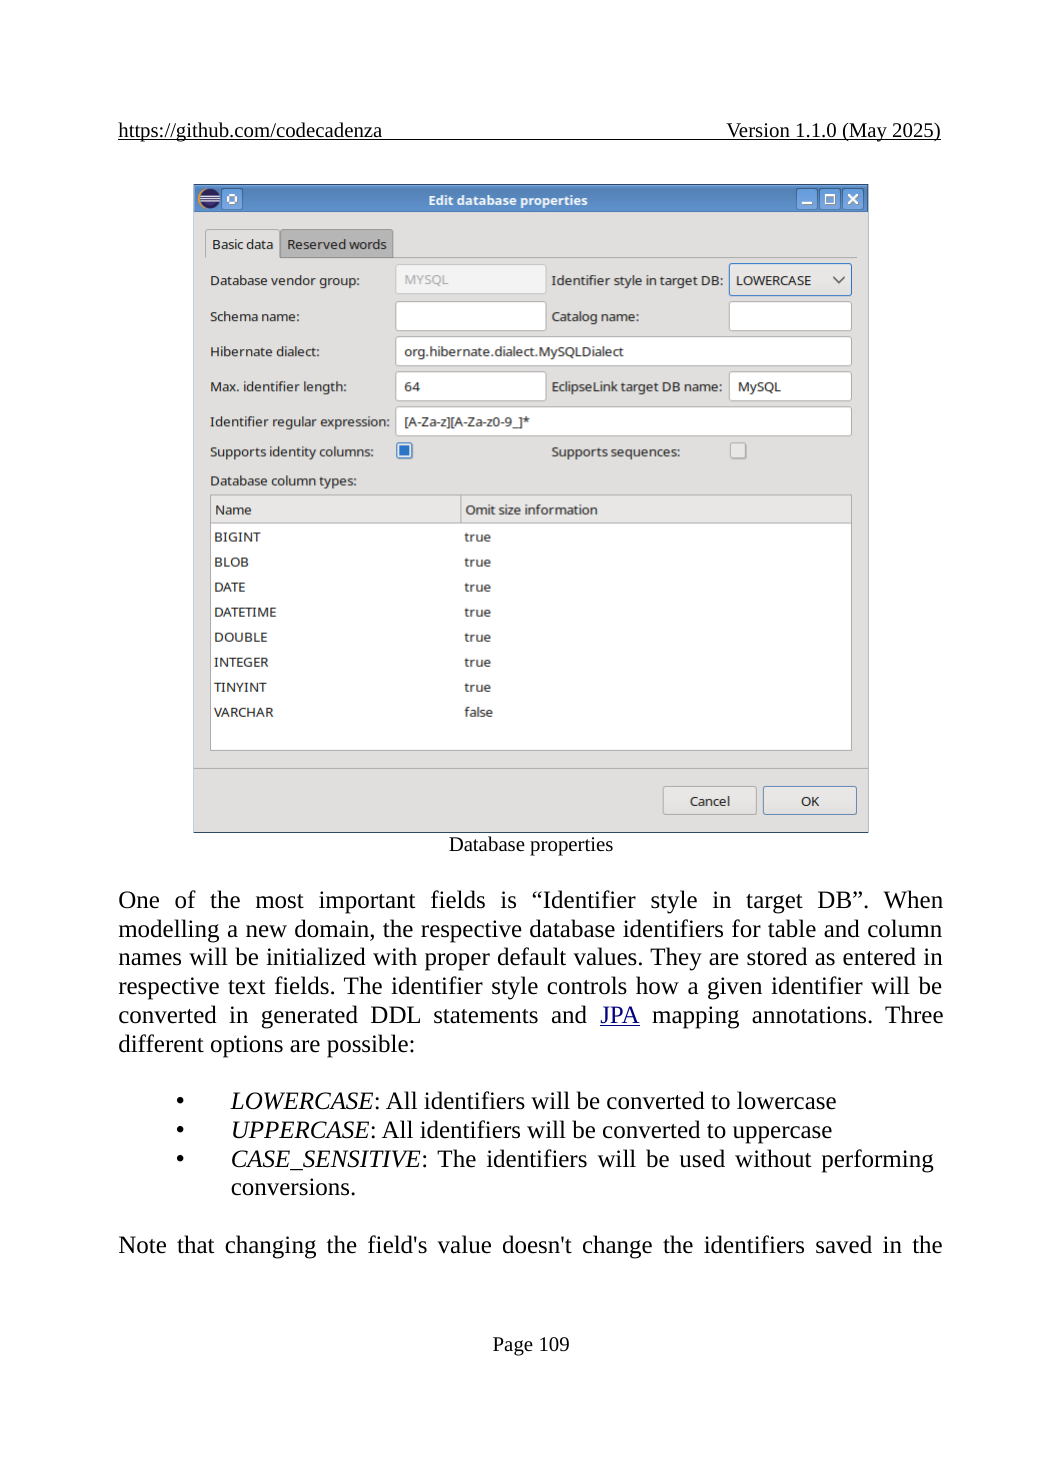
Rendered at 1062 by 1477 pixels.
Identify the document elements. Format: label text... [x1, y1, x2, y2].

text One of the most important fields is “Identifier style in target DB”. When modelling a new domain, the respective database identifiers for table and column names will be initialized with proper default values. They are stored as entered in respective text fields. The identifier style controls how a given identifier will be converted in generated DDL statements and JPA mapping annotations. Three different options are possible: [118, 885, 944, 1057]
list LOWERCASE: All identifiers will be converted to lowercase [176, 1086, 944, 1115]
list UPPERCASE: All identifiers will be converted to uppercase [176, 1115, 944, 1144]
picture [193, 184, 869, 833]
text Note that changing the field's value doesn't change the identifiers saved in the [118, 1230, 944, 1259]
list CASE_SENSITIVE: The identifiers will be used without performing conversions. [176, 1144, 944, 1201]
text Database properties [193, 833, 868, 856]
